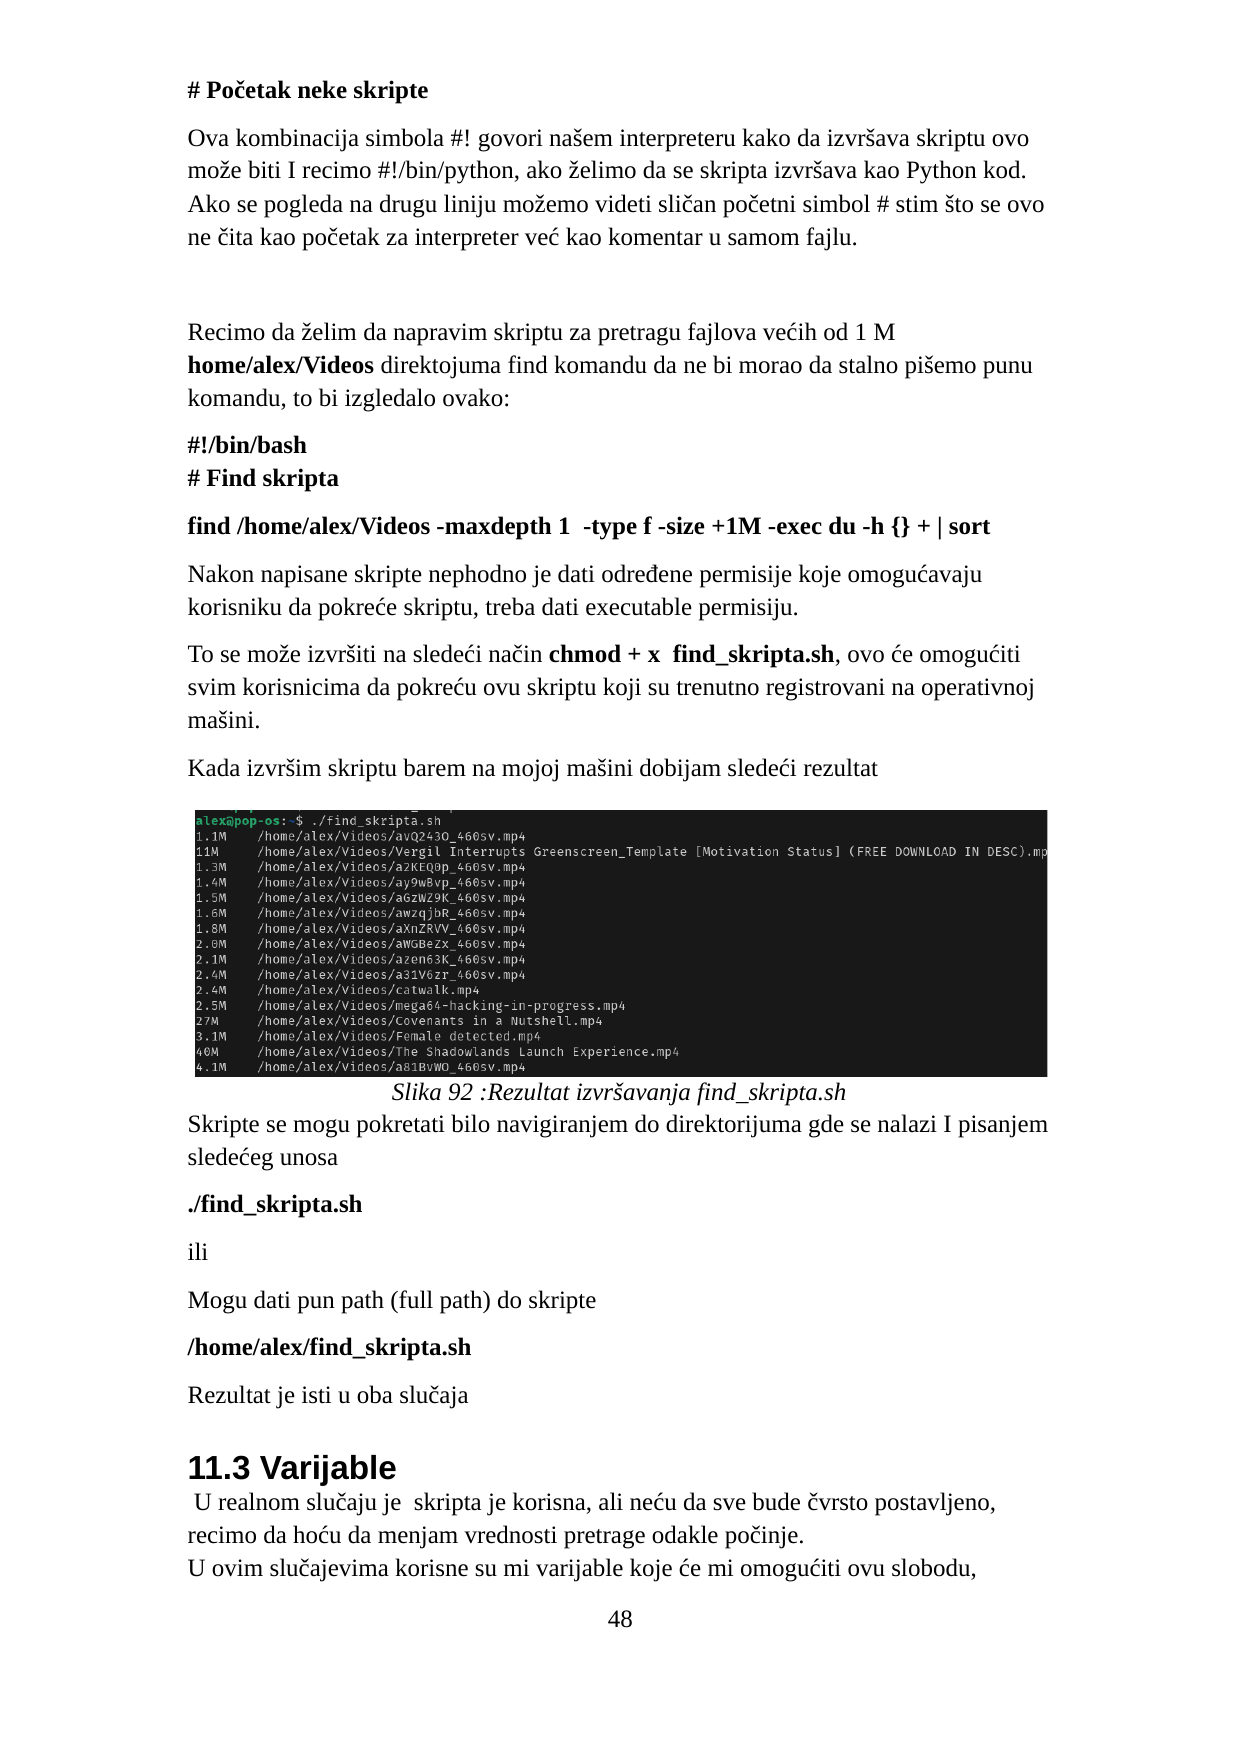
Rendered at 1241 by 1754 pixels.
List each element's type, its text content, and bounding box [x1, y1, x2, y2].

text Recimo da želim da napravim skriptu za pretragu fajlova većih od 1 M home/alex/Videos direktojuma find komandu da ne bi morao da stalno pišemo punu komandu, to bi izgledalo ovako: [187, 317, 1053, 412]
text Mogu dati pun path (full path) do skripte [187, 1285, 1053, 1313]
text Rezultat je isti u oba slučaja [187, 1380, 1053, 1409]
text Nakon napisane skripte nephodno je dati određene permisije koje omogućavaju korisniku da pokreće skriptu, treba dati executable permisiju. [187, 559, 1053, 621]
text To se može izvršiti na sledeći način chmod + x find_skripta.sh, ovo će omogućiti svim korisnicima da pokreću ovu skriptu koji su trenutno registrovani na operativnoj mašini. [187, 639, 1053, 734]
text ./find_skripta.sh [187, 1189, 1053, 1218]
subtitle 11.3 Varijable [187, 1448, 1053, 1487]
text Skripte se mogu pokretati bilo navigiranjem do direktorijuma gde se nalazi I pisanjem sledećeg unosa [187, 848, 1053, 1171]
text # Početak neke skripte [187, 75, 1053, 104]
text find /home/alex/Videos -maxdepth 1 -type f -size +1M -exec du -h {} + | sort [187, 511, 1053, 540]
text ili [187, 1237, 1053, 1266]
text Ova kombinacija simbola #! govori našem interpreteru kako da izvršava skriptu ovo može biti I recimo #!/bin/python, ako želimo da se skripta izvršava kao Python kod. Ako se pogleda na drugu liniju možemo videti sličan početni simbol # stim što se ovo ne čita kao početak za interpreter već kao komentar u samom fajlu. [187, 123, 1053, 250]
text Kada izvršim skriptu barem na mojoj mašini dobijam sledeći rezultat [187, 753, 1053, 782]
text Slika 92 :Rezultat izvršavanja find_skripta.sh [188, 810, 1053, 1105]
text #!/bin/bash # Find skripta [187, 431, 1053, 492]
text U realnom slučaju je skripta je korisna, ali neću da sve bude čvrsto postavljeno, recimo da hoću da menjam vrednosti pretrage odakle počinje. U ovim slučajevima korisne su mi varijable koje će mi omogućiti ovu slobodu, [187, 1487, 1053, 1582]
text /home/alex/find_skripta.sh [187, 1332, 1053, 1361]
